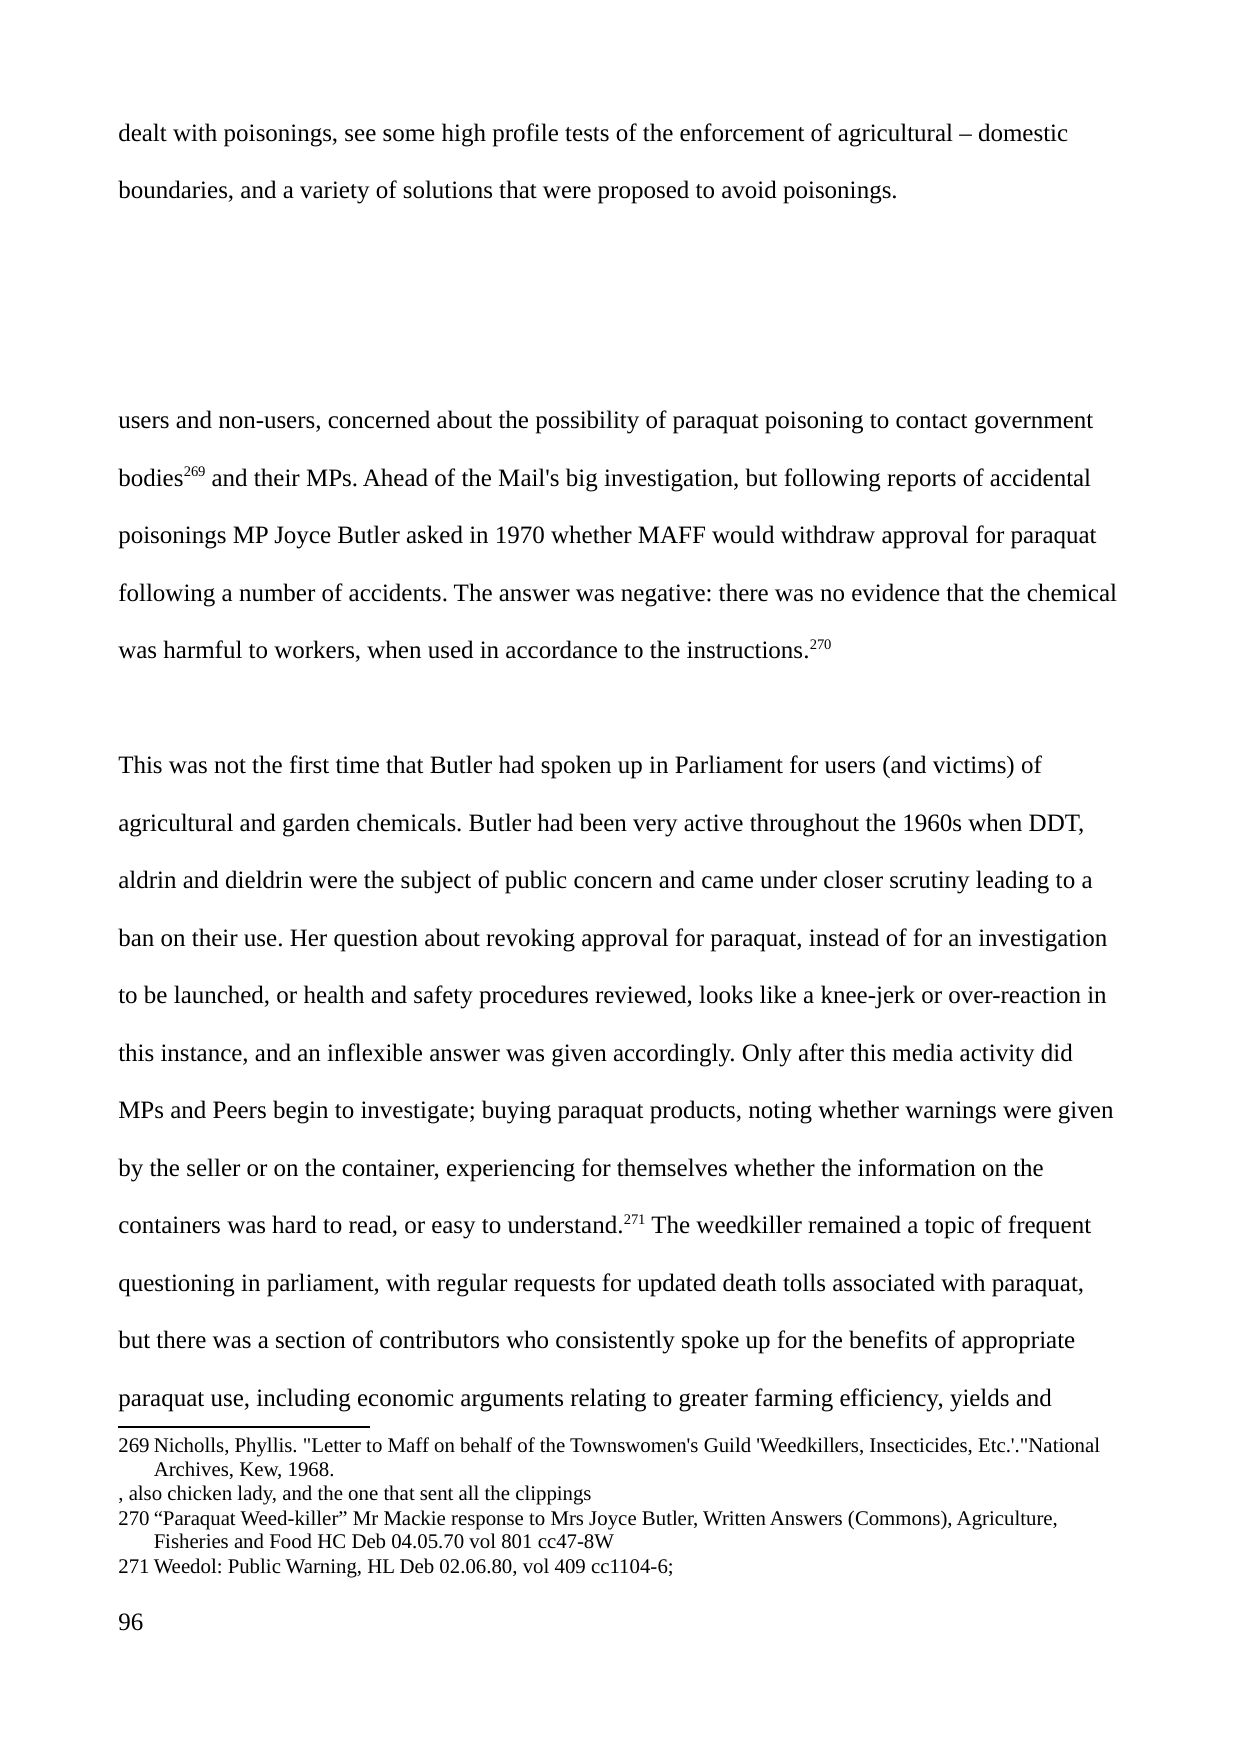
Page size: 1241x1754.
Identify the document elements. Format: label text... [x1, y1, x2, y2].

text users and non-users, concerned about the possibility of paraquat poisoning to contact government bodies and their MPs. Ahead of the Mail's big investigation, but following reports of accidental poisonings MP Joyce Butler asked in 1970 whether MAFF would withdraw approval for paraquat following a number of accidents. The answer was negative: there was no evidence that the chemical was harmful to workers, when used in accordance to the instructions. [118, 406, 1122, 664]
text , also chicken lady, and the one that sent all the clippings [118, 1481, 1122, 1505]
text dealt with poisonings, see some high profile tests of the enforcement of agricultural – domestic boundaries, and a variety of solutions that were proposed to avoid poisonings. [118, 118, 1122, 204]
text Weedol: Public Warning, HL Deb 02.06.80, vol 409 cc1104-6; [118, 1553, 1122, 1578]
text This was not the first time that Butler had spoken up in Parliament for users (and victims) of agricultural and garden chemicals. Butler had been very active throughout the 1960s when DDT, aldrin and dieldrin were the subject of public concern and came under closer scrutiny leading to a ban on their use. Her question about revoking approval for paraquat, instead of for an investigation to be launched, or health and safety procedures reviewed, looks like a knee-jerk or over-reaction in this instance, and an inflexible answer was given accordingly. Only after this media activity did MPs and Peers begin to investigate; buying paraquat products, noting whether warnings were given by the seller or on the container, experiencing for themselves whether the information on the containers was hard to read, or easy to understand. The weedkiller remained a topic of frequent questioning in parliament, with regular requests for updated death tolls associated with paraquat, but there was a section of contributors who consistently spoke up for the benefits of appropriate paraquat use, including economic arguments relating to greater farming efficiency, yields and [118, 751, 1122, 1412]
text Nicholls, Phyllis. "Letter to Maff on behalf of the Townswomen's Guild 'Weedkillers, Insecticides, Etc.'."National Archives, Kew, 1968. [118, 1433, 1122, 1481]
text “Paraquat Weed-killer” Mr Mackie response to Mrs Joyce Butler, Written Answers (Commons), Agriculture, Fisheries and Food HC Deb 04.05.70 vol 801 cc47-8W [118, 1505, 1122, 1553]
